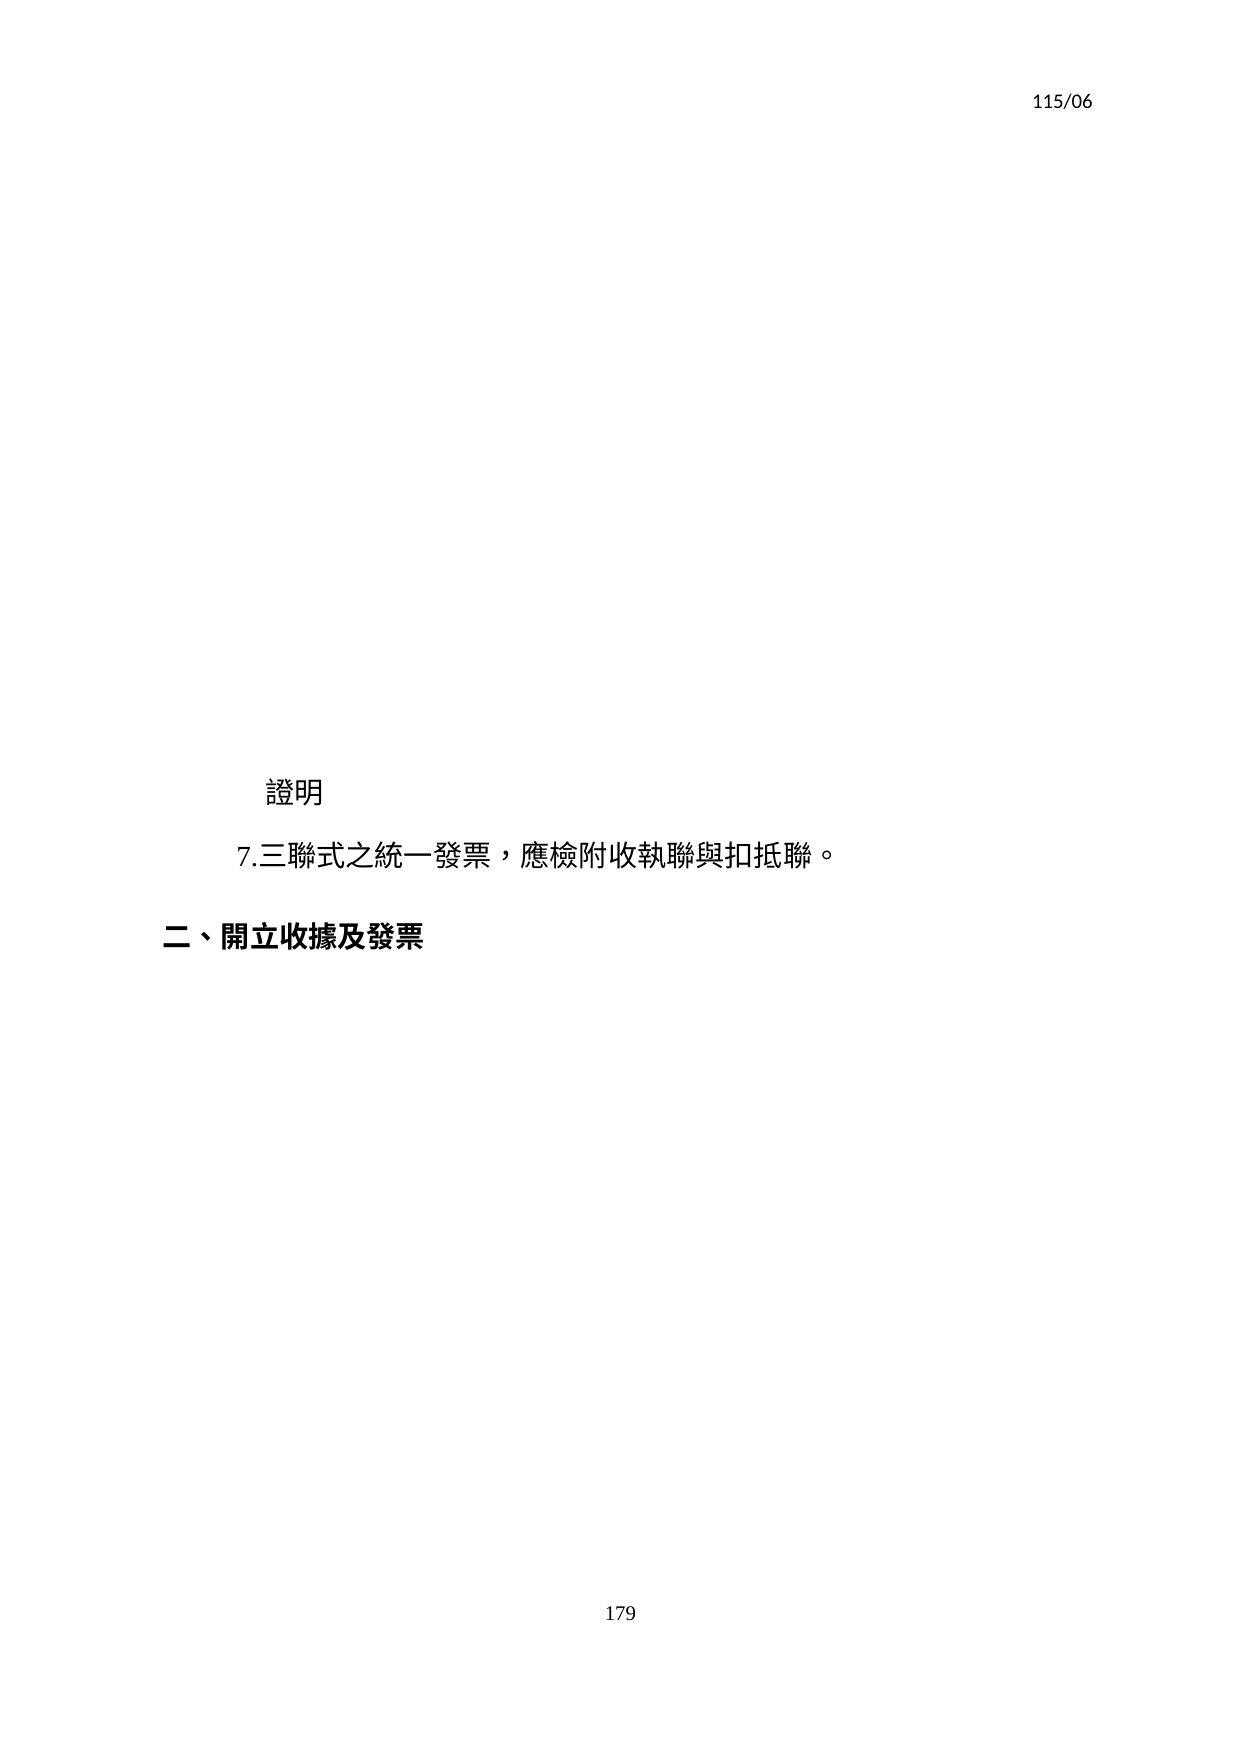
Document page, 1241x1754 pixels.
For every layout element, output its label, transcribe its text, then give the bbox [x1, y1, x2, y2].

text 二、開立收據及發票 [148, 893, 1092, 956]
text 證明 [236, 749, 1092, 812]
text 7.三聯式之統一發票，應檢附收執聯與扣抵聯。 [236, 812, 1092, 874]
